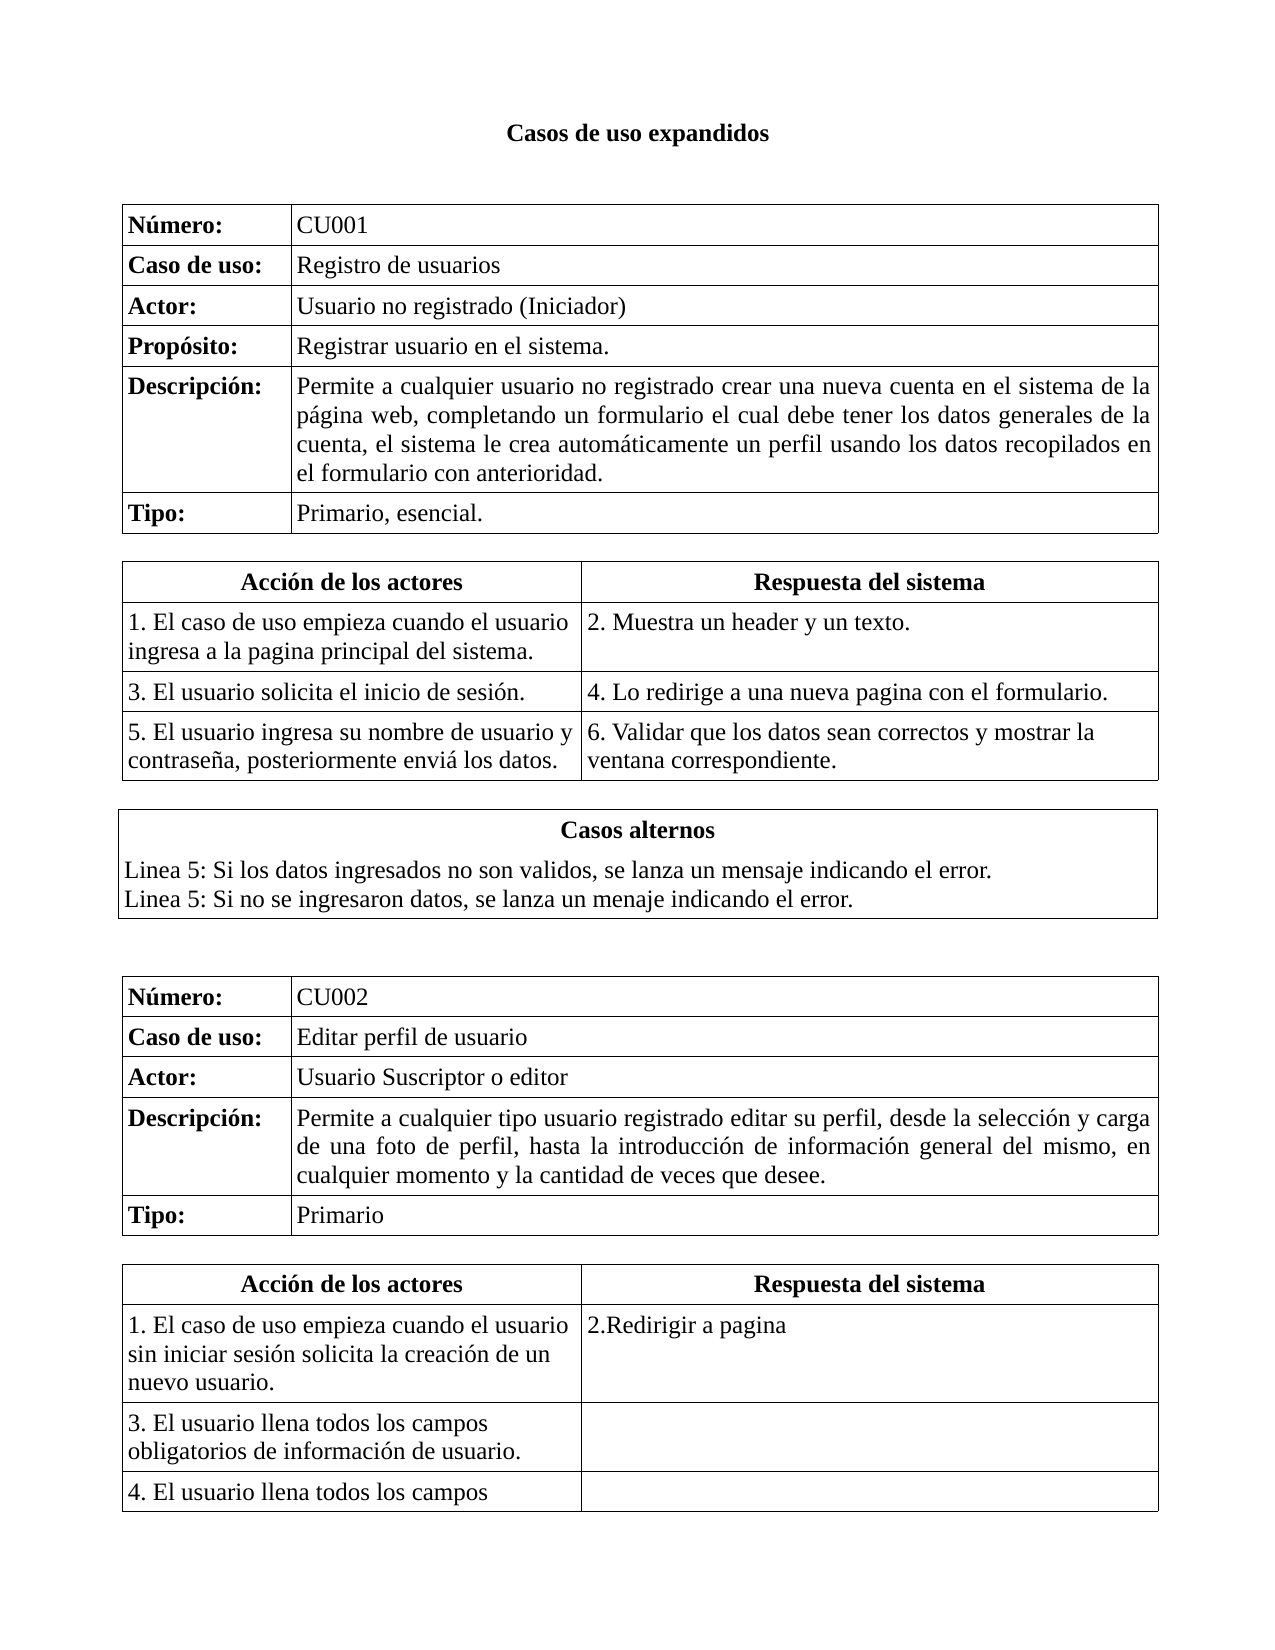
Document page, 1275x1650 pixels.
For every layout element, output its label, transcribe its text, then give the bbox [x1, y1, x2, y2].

table_header CU001 [292, 205, 1158, 245]
table_cell Propósito: [123, 326, 291, 366]
table_cell Usuario no registrado (Iniciador) [292, 286, 1158, 325]
table_cell Tipo: [123, 493, 291, 532]
table_cell Permite a cualquier usuario no registrado crear una nueva cuenta en el sistema de la página web, completando un formulario el cual debe tener los datos generales de la cuenta, el sistema le crea automáticamente un perfil usando los datos recopilados en el formulario con anterioridad. [292, 367, 1158, 492]
table_cell 2.Redirigir a pagina [582, 1305, 1158, 1402]
table_cell Tipo: [123, 1196, 291, 1235]
table_cell Editar perfil de usuario [292, 1017, 1158, 1056]
table_cell 1. El caso de uso empieza cuando el usuario sin iniciar sesión solicita la creación de un nuevo usuario. [123, 1305, 581, 1402]
table_cell Caso de uso: [123, 246, 291, 285]
table_cell Registrar usuario en el sistema. [292, 326, 1158, 366]
table_cell 6. Validar que los datos sean correctos y mostrar la ventana correspondiente. [582, 712, 1158, 780]
table_header Acción de los actores [123, 1265, 581, 1304]
table_header CU002 [292, 977, 1158, 1016]
text Casos de uso expandidos [118, 118, 1157, 147]
table_cell Primario [292, 1196, 1158, 1235]
table_header Casos alternos [119, 810, 1157, 849]
table_cell 2. Muestra un header y un texto. [582, 603, 1158, 671]
table_cell [582, 1403, 1158, 1471]
table_cell Descripción: [123, 367, 291, 492]
table_header Acción de los actores [123, 562, 581, 602]
table_cell Actor: [123, 286, 291, 325]
table_header Respuesta del sistema [582, 1265, 1158, 1304]
table_cell Usuario Suscriptor o editor [292, 1057, 1158, 1097]
table_cell Descripción: [123, 1098, 291, 1194]
table_cell 3. El usuario llena todos los campos obligatorios de información de usuario. [123, 1403, 581, 1471]
table_cell Permite a cualquier tipo usuario registrado editar su perfil, desde la selección y carga de una foto de perfil, hasta la introducción de información general del mismo, en cualquier momento y la cantidad de veces que desee. [292, 1098, 1158, 1194]
table_header Número: [123, 205, 291, 245]
table_header Número: [123, 977, 291, 1016]
table_cell 4. El usuario llena todos los campos [123, 1472, 581, 1511]
table_cell 3. El usuario solicita el inicio de sesión. [123, 672, 581, 711]
table_cell Primario, esencial. [292, 493, 1158, 532]
table_header Respuesta del sistema [582, 562, 1158, 602]
table_cell [582, 1472, 1158, 1511]
table_cell Registro de usuarios [292, 246, 1158, 285]
table_cell Linea 5: Si los datos ingresados no son validos, se lanza un mensaje indicando el error. Linea 5: Si no se ingresaron datos, se lanza un menaje indicando el error. [119, 849, 1157, 918]
table_cell 5. El usuario ingresa su nombre de usuario y contraseña, posteriormente enviá los datos. [123, 712, 581, 780]
table_cell Caso de uso: [123, 1017, 291, 1056]
table_cell 1. El caso de uso empieza cuando el usuario ingresa a la pagina principal del sistema. [123, 603, 581, 671]
table_cell Actor: [123, 1057, 291, 1097]
table_cell 4. Lo redirige a una nueva pagina con el formulario. [582, 672, 1158, 711]
